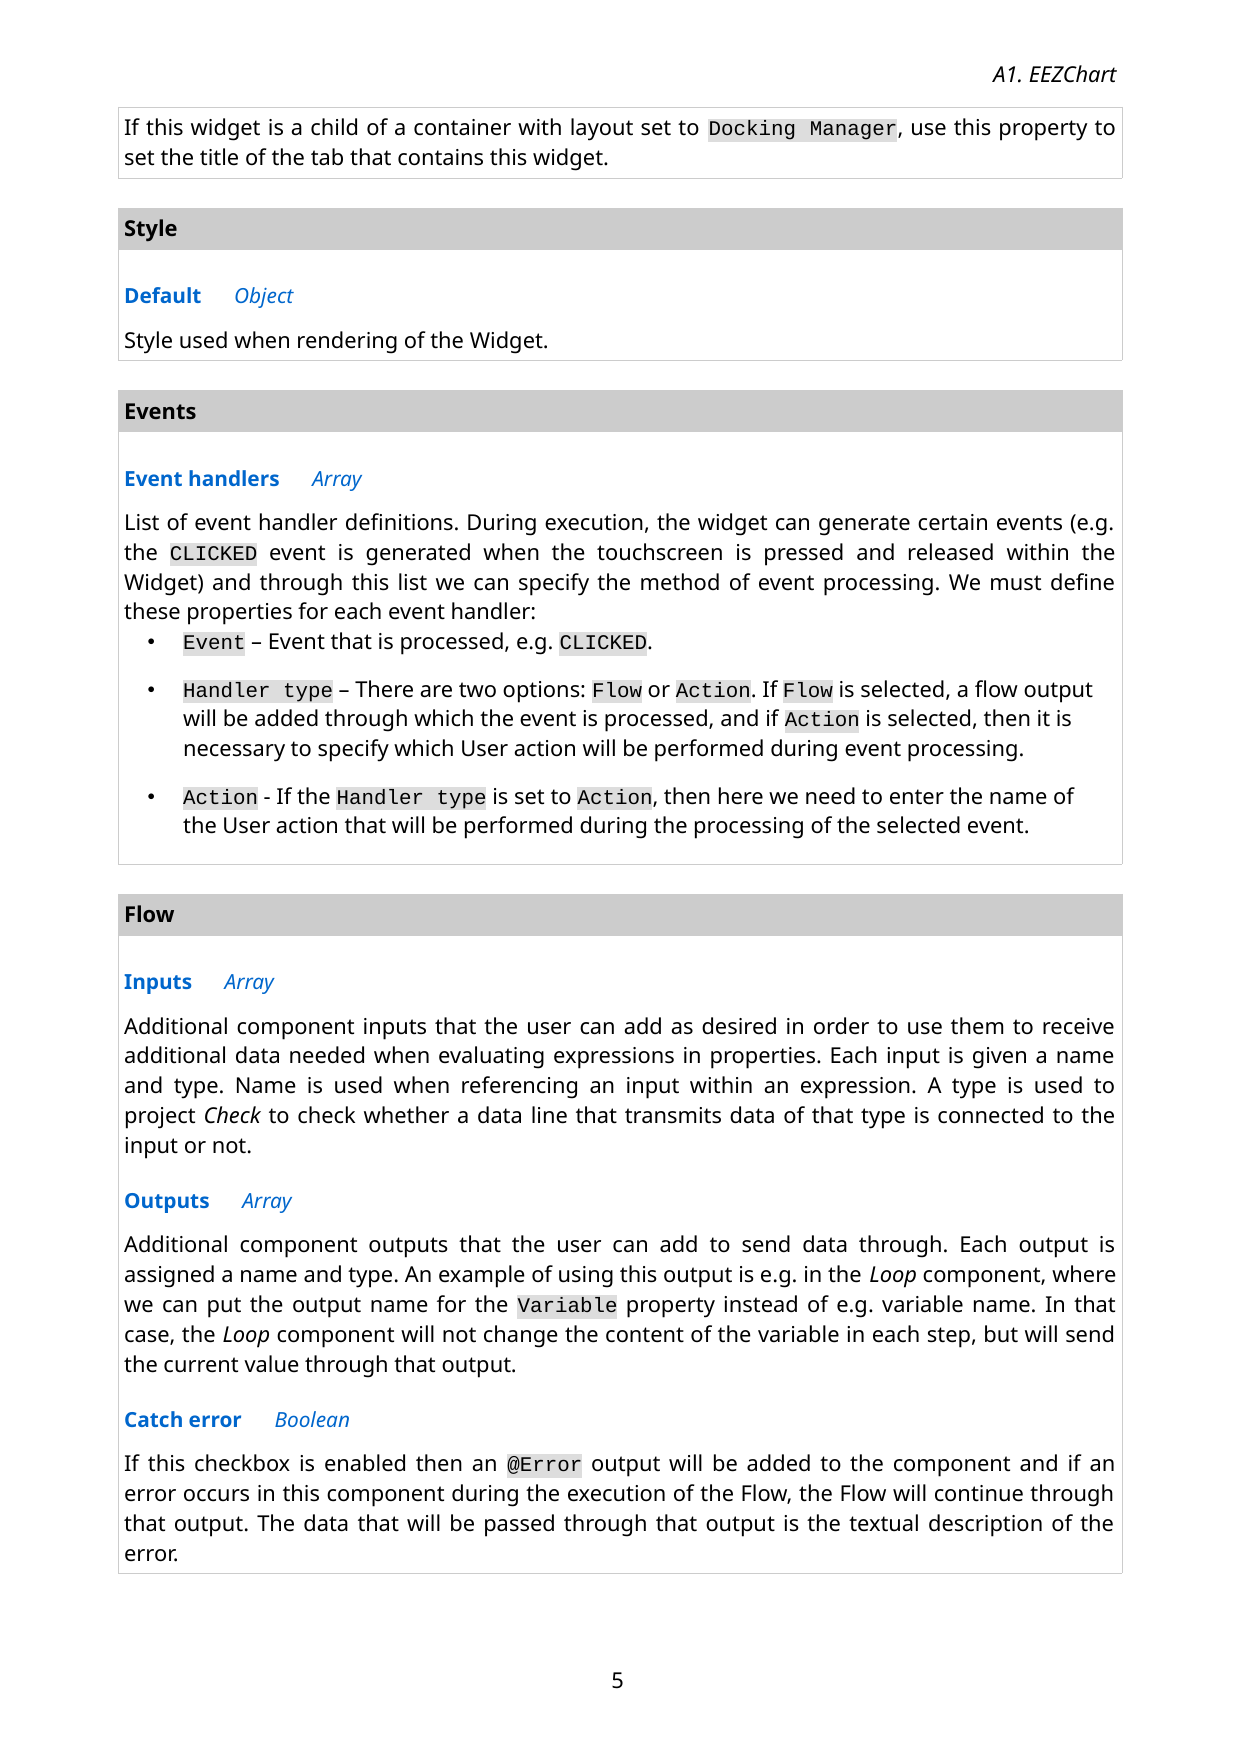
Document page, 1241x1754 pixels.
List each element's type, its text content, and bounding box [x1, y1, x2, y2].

table_cell Event handlers Array List of event handler definitions. During execution, the widget can generate certain events (e.g. the CLICKED event is generated when the touchscreen is pressed and released within the Widget) and through this list we can specify the method of event processing. We must define these properties for each event handler: Event – Event that is processed, e.g. CLICKED. Handler type – There are two options: Flow or Action. If Flow is selected, a flow output will be added through which the event is processed, and if Action is selected, then it is necessary to specify which User action will be performed during event processing. Action - If the Handler type is set to Action, then here we need to enter the name of the User action that will be performed during the processing of the selected event. [119, 432, 1122, 864]
table_cell Default Object Style used when rendering of the Widget. [119, 250, 1122, 360]
table_header Style [119, 209, 1122, 249]
table_cell If this widget is a child of a container with layout set to Docking Manager, use this property to set the title of the tab that contains this widget. [119, 108, 1122, 178]
table_header Flow [119, 895, 1122, 935]
table_cell Inputs Array Additional component inputs that the user can add as desired in order to use them to receive additional data needed when evaluating expressions in properties. Each input is given a name and type. Name is used when referencing an input within an expression. A type is used to project Check to check whether a data line that transmits data of that type is connected to the input or not. Outputs Array Additional component outputs that the user can add to send data through. Each output is assigned a name and type. An example of using this output is e.g. in the Loop component, where we can put the output name for the Variable property instead of e.g. variable name. In that case, the Loop component will not change the content of the variable in each step, but will send the current value through that output. Catch error Boolean If this checkbox is enabled then an @Error output will be added to the component and if an error occurs in this component during the execution of the Flow, the Flow will continue through that output. The data that will be passed through that output is the textual description of the error. [119, 936, 1122, 1573]
table_header Events [119, 391, 1122, 431]
